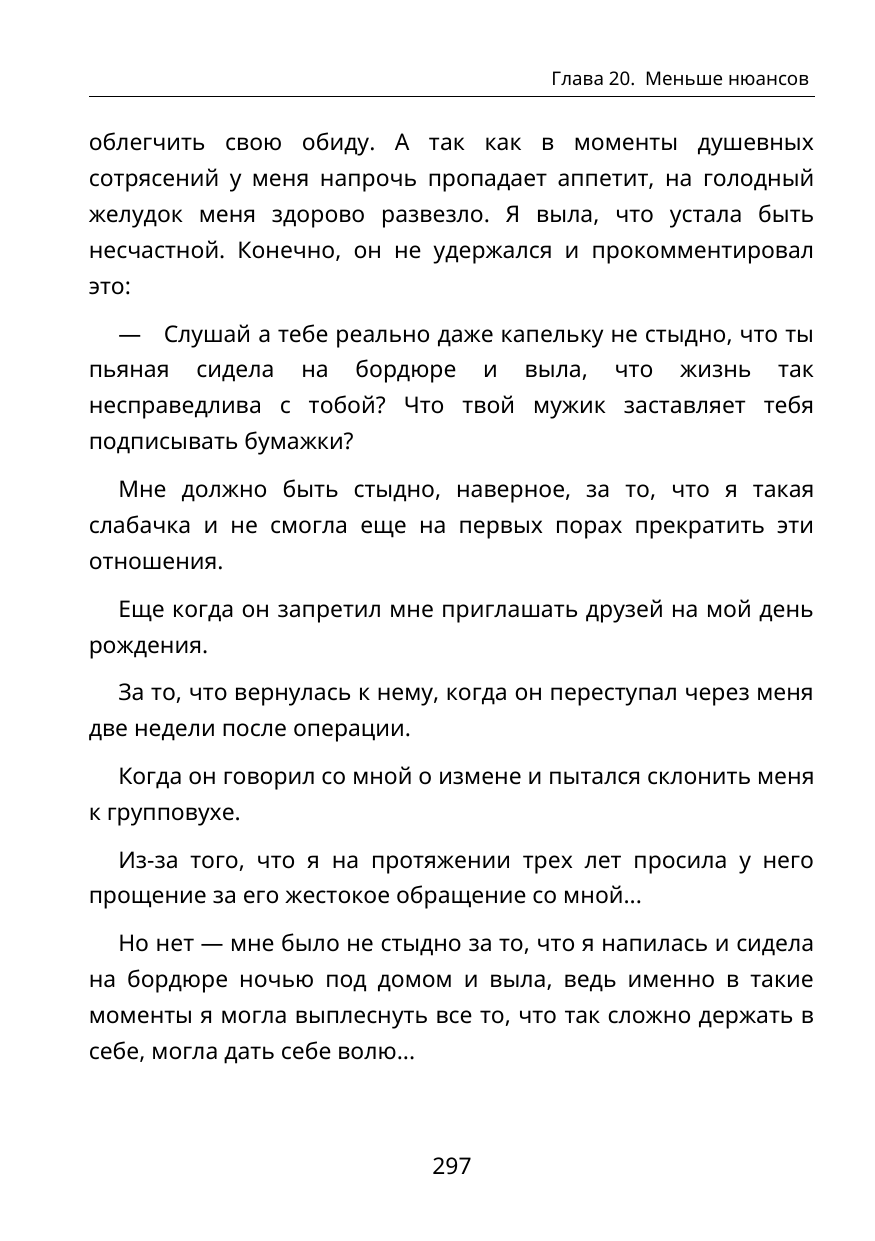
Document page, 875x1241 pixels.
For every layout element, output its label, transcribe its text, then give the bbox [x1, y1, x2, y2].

list Слушай а тебе реально даже капельку не стыдно, что ты пьяная сидела на бордюре и выла, что жизнь так несправедлива с тобой? Что твой мужик заставляет тебя подписывать бумажки? [88, 317, 815, 457]
text За то, что вернулась к нему, когда он переступал через меня две недели после операции. [88, 676, 815, 743]
text Из-за того, что я на протяжении трех лет просила у него прощение за его жестокое обращение со мной... [88, 843, 815, 911]
text Но нет — мне было не стыдно за то, что я напилась и сидела на бордюре ночью под домом и выла, ведь именно в такие моменты я могла выплеснуть все то, что так сложно держать в себе, могла дать себе волю... [88, 927, 815, 1066]
text Когда он говорил со мной о измене и пытался склонить меня к групповухе. [88, 760, 815, 827]
text Еще когда он запретил мне приглашать друзей на мой день рождения. [88, 593, 815, 660]
text облегчить свою обиду. А так как в моменты душевных сотрясений у меня напрочь пропадает аппетит, на голодный желудок меня здорово развезло. Я выла, что устала быть несчастной. Конечно, он не удержался и прокомментировал это: [88, 126, 815, 301]
text Мне должно быть стыдно, наверное, за то, что я такая слабачка и не смогла еще на первых порах прекратить эти отношения. [88, 473, 815, 576]
